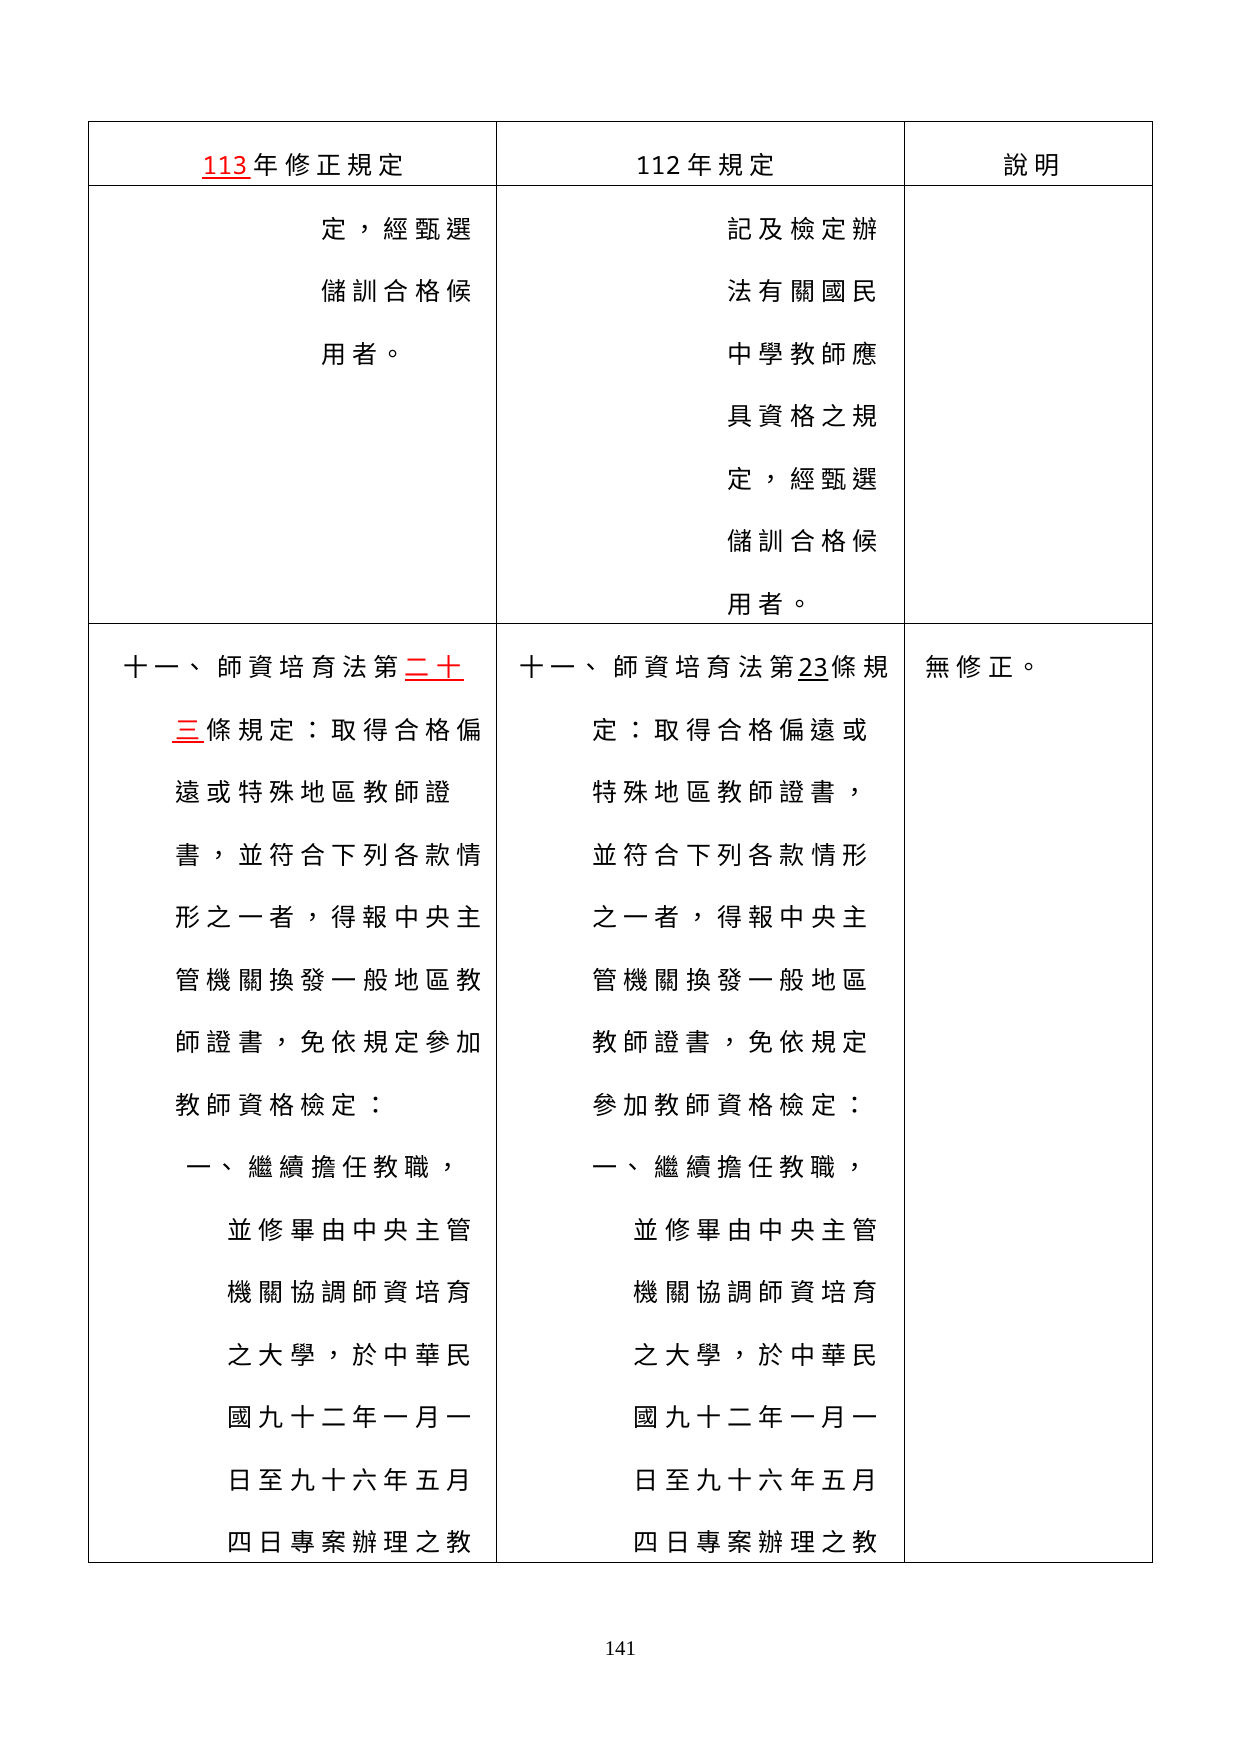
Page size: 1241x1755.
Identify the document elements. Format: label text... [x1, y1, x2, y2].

table_cell 記及檢定辦法有關國民中學教師應具資格之規定，經甄選儲訓合格候用者。 [497, 186, 904, 623]
table_cell 十一、師資培育法第23條規定：取得合格偏遠或特殊地區教師證書，並符合下列各款情形之一者，得報中央主管機關換發一般地區教師證書，免依規定參加教師資格檢定： 一、繼續擔任教職，並修畢由中央主管機關協調師資培育之大學，於中華民國九十二年一月一日至九十六年五月四日專案辦理之教 [497, 624, 904, 1562]
table_header 112年規定 [497, 122, 904, 185]
table_header 113年修正規定 [89, 122, 496, 185]
table_cell [905, 186, 1152, 623]
table_cell 定，經甄選儲訓合格候用者。 [89, 186, 496, 623]
table_cell 十一、師資培育法第二十三條規定：取得合格偏遠或特殊地區教師證書，並符合下列各款情形之一者，得報中央主管機關換發一般地區教師證書，免依規定參加教師資格檢定： 一、繼續擔任教職，並修畢由中央主管機關協調師資培育之大學，於中華民國九十二年一月一日至九十六年五月四日專案辦理之教 [89, 624, 496, 1562]
table_header 說明 [905, 122, 1152, 185]
table_cell 無修正。 [905, 624, 1152, 1562]
